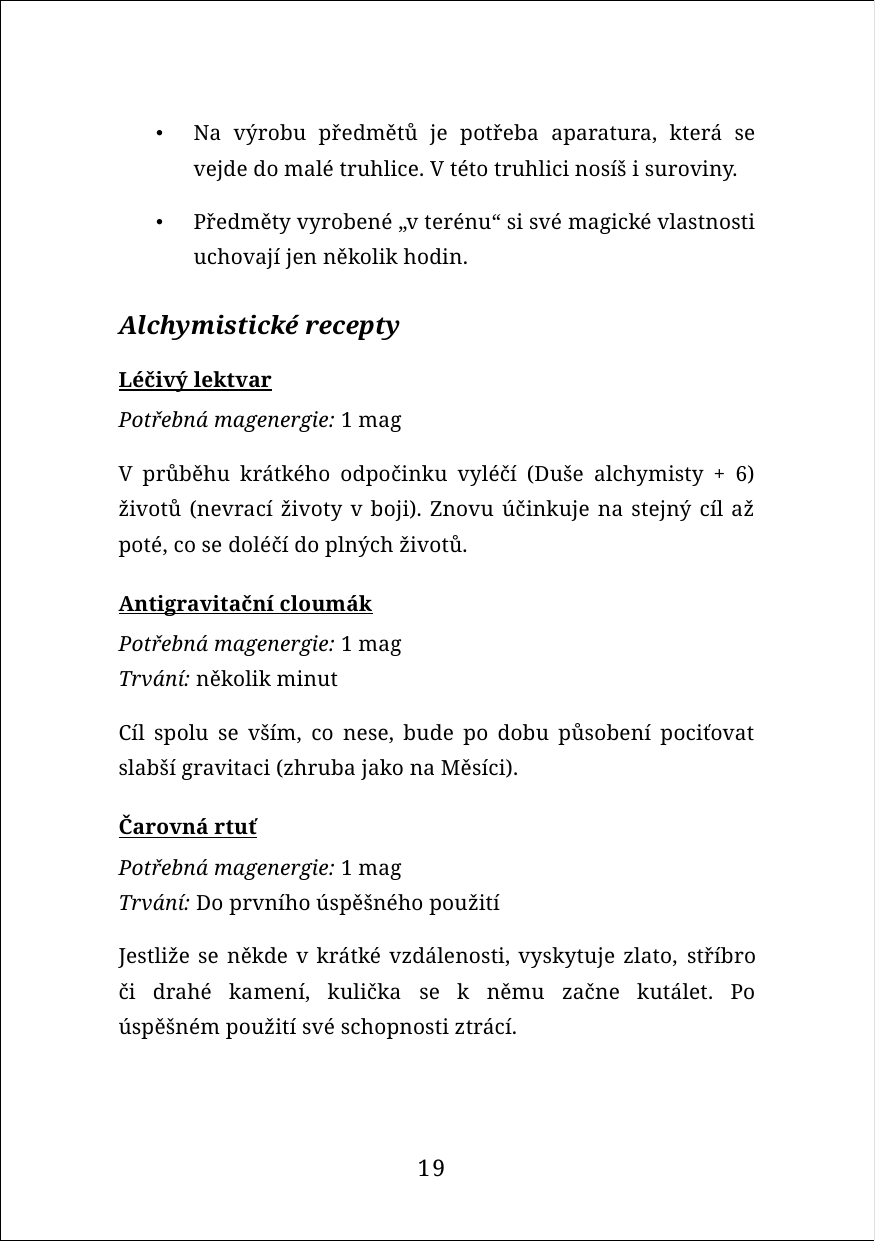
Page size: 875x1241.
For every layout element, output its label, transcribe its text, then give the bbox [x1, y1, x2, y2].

subtitle Léčivý lektvar [118, 365, 756, 394]
subtitle Čarovná rtuť [118, 812, 756, 841]
list Předměty vyrobené „v terénu“ si své magické vlastnosti uchovají jen několik hodin. [156, 207, 756, 271]
list Na výrobu předmětů je potřeba aparatura, která se vejde do malé truhlice. V této truhlici nosíš i suroviny. [156, 118, 756, 182]
text V průběhu krátkého odpočinku vyléčí (Duše alchymisty + 6) životů (nevrací životy v boji). Znovu účinkuje na stejný cíl až poté, co se doléčí do plných životů. [118, 459, 756, 558]
subtitle Antigravitační cloumák [118, 589, 756, 617]
subtitle Alchymistické recepty [118, 307, 756, 342]
text Potřebná magenergie: 1 mag Trvání: několik minut [118, 629, 756, 693]
text Potřebná magenergie: 1 mag Trvání: Do prvního úspěšného použití [118, 853, 756, 917]
text Jestliže se někde v krátké vzdálenosti, vyskytuje zlato, stříbro či drahé kamení, kulička se k němu začne kutálet. Po úspěšném použití své schopnosti ztrácí. [118, 941, 756, 1041]
text Cíl spolu se vším, co nese, bude po dobu působení pociťovat slabší gravitaci (zhruba jako na Měsíci). [118, 718, 756, 782]
text Potřebná magenergie: 1 mag [118, 405, 756, 434]
